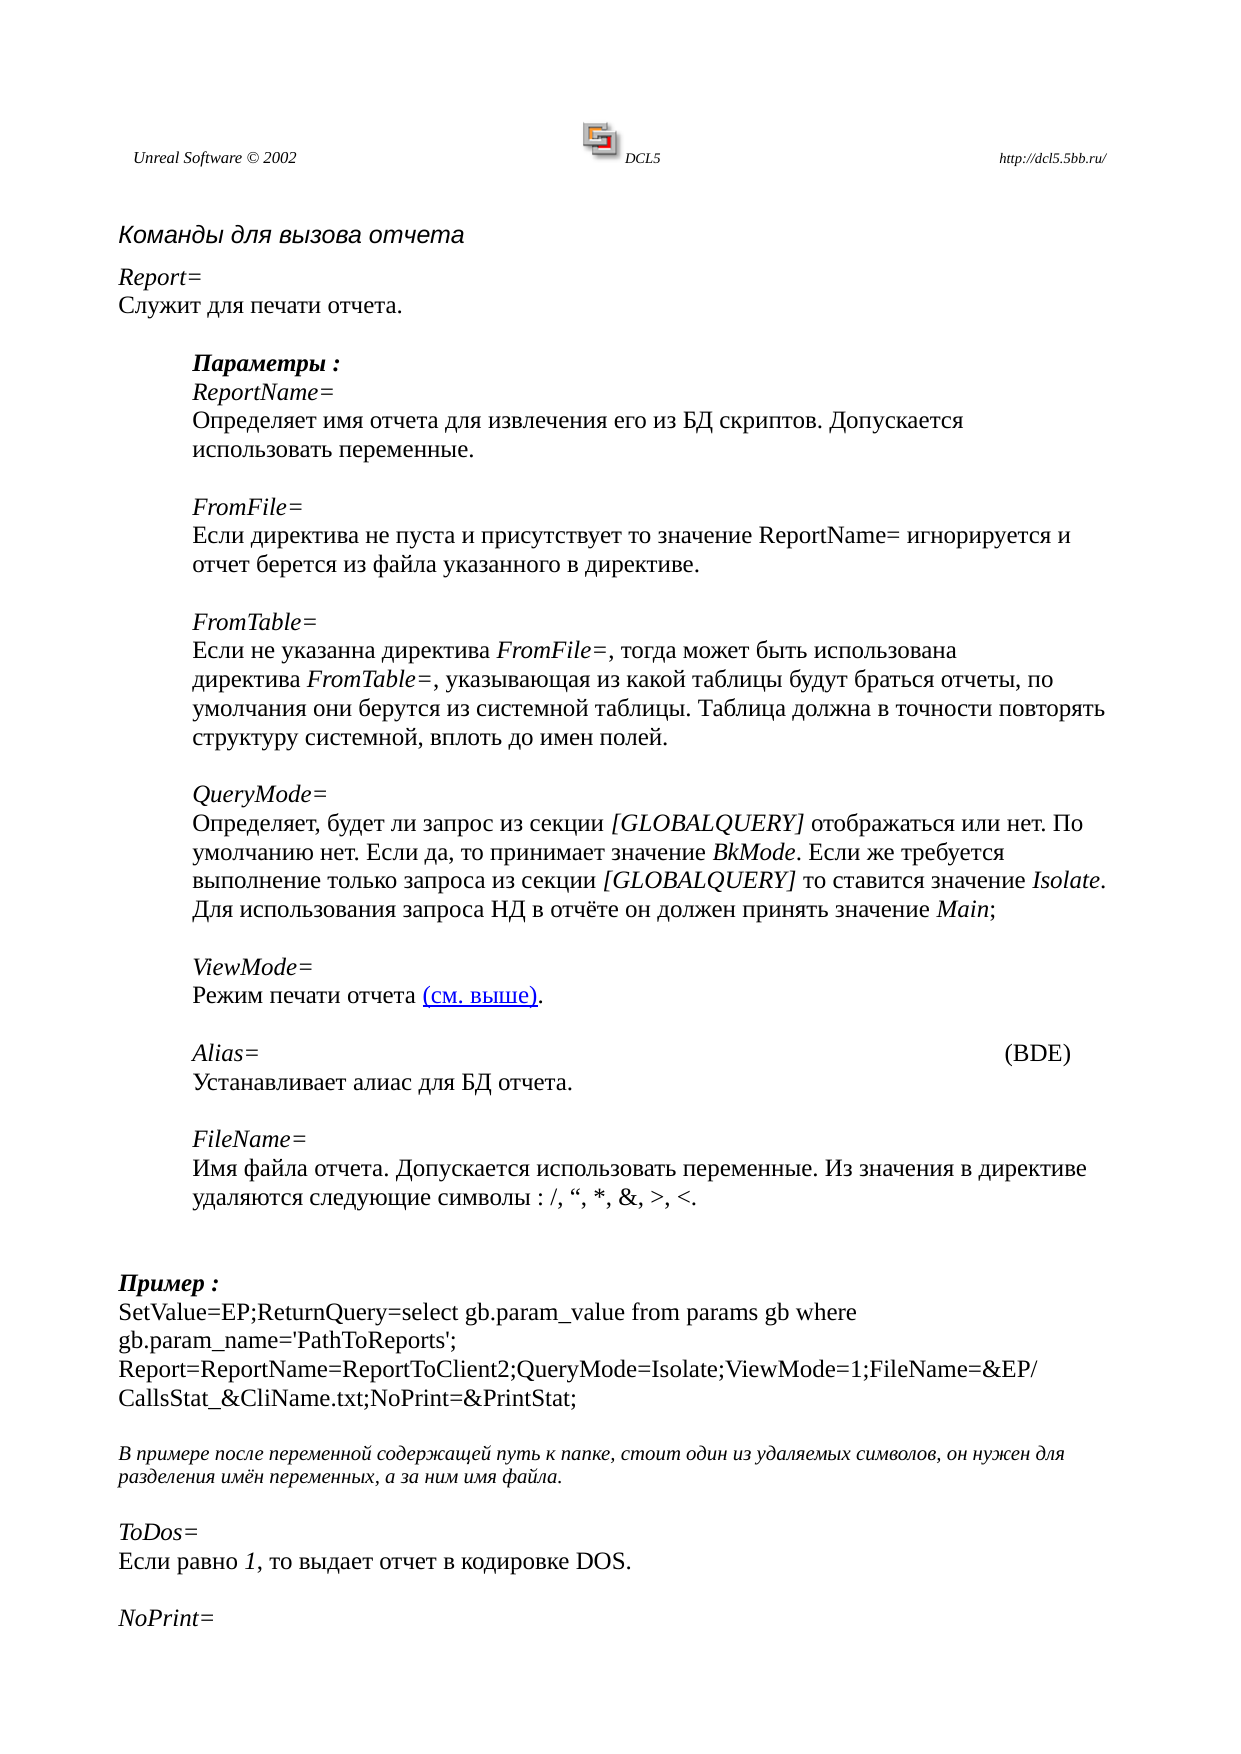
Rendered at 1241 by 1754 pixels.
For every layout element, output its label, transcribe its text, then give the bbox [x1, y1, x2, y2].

text Определяет имя отчета для извлечения его из БД скриптов. Допускается [118, 405, 1122, 434]
text QueryMode= [118, 779, 1122, 808]
text Режим печати отчета (см. выше). [118, 980, 1122, 1009]
text Параметры : [118, 348, 1122, 377]
text Если директива не пуста и присутствует то значение ReportName= игнорируется и [118, 520, 1122, 549]
text FromTable= [118, 607, 1122, 635]
text Пример : [118, 1268, 1122, 1297]
text ToDos= [118, 1517, 1122, 1546]
text В примере после переменной содержащей путь к папке, стоит один из удаляемых символов, он нужен для разделения имён переменных, а за ним имя файла. [118, 1440, 1122, 1488]
text FileName= [118, 1124, 1122, 1153]
text Имя файла отчета. Допускается использовать переменные. Из значения в директиве удаляются следующие символы : /, “, *, &, >, <. [118, 1153, 1122, 1210]
text NoPrint= [118, 1603, 1122, 1632]
text Если равно 1, то выдает отчет в кодировке DOS. [118, 1546, 1122, 1575]
text ViewMode= [118, 952, 1122, 980]
text Report=ReportName=ReportToClient2;QueryMode=Isolate;ViewMode=1;FileName=&EP/CallsStat_&CliName.txt;NoPrint=&PrintStat; [118, 1354, 1122, 1412]
text SetValue=EP;ReturnQuery=select gb.param_value from params gb where gb.param_name='PathToReports'; [118, 1297, 1122, 1354]
picture [579, 118, 625, 164]
text FromFile= [118, 492, 1122, 520]
text Определяет, будет ли запрос из секции [GLOBALQUERY] отображаться или нет. По умолчанию нет. Если да, то принимает значение BkMode. Если же требуется выполнение только запроса из секции [GLOBALQUERY] то ставится значение Isolate. Для использования запроса НД в отчёте он должен принять значение Main; [118, 808, 1122, 923]
text Report= [118, 262, 1122, 290]
text Alias= (BDE) [118, 1038, 1122, 1067]
text использовать переменные. [118, 434, 1122, 463]
text Служит для печати отчета. [118, 290, 1122, 319]
subtitle Команды для вызова отчета [118, 220, 1122, 249]
text ReportName= [118, 377, 1122, 405]
text директива FromTable=, указывающая из какой таблицы будут браться отчеты, по умолчания они берутся из системной таблицы. Таблица должна в точности повторять структуру системной, вплоть до имен полей. [118, 664, 1122, 750]
text Устанавливает алиас для БД отчета. [118, 1067, 1122, 1095]
text отчет берется из файла указанного в директиве. [118, 549, 1122, 578]
text Если не указанна директива FromFile=, тогда может быть использована [118, 635, 1122, 664]
